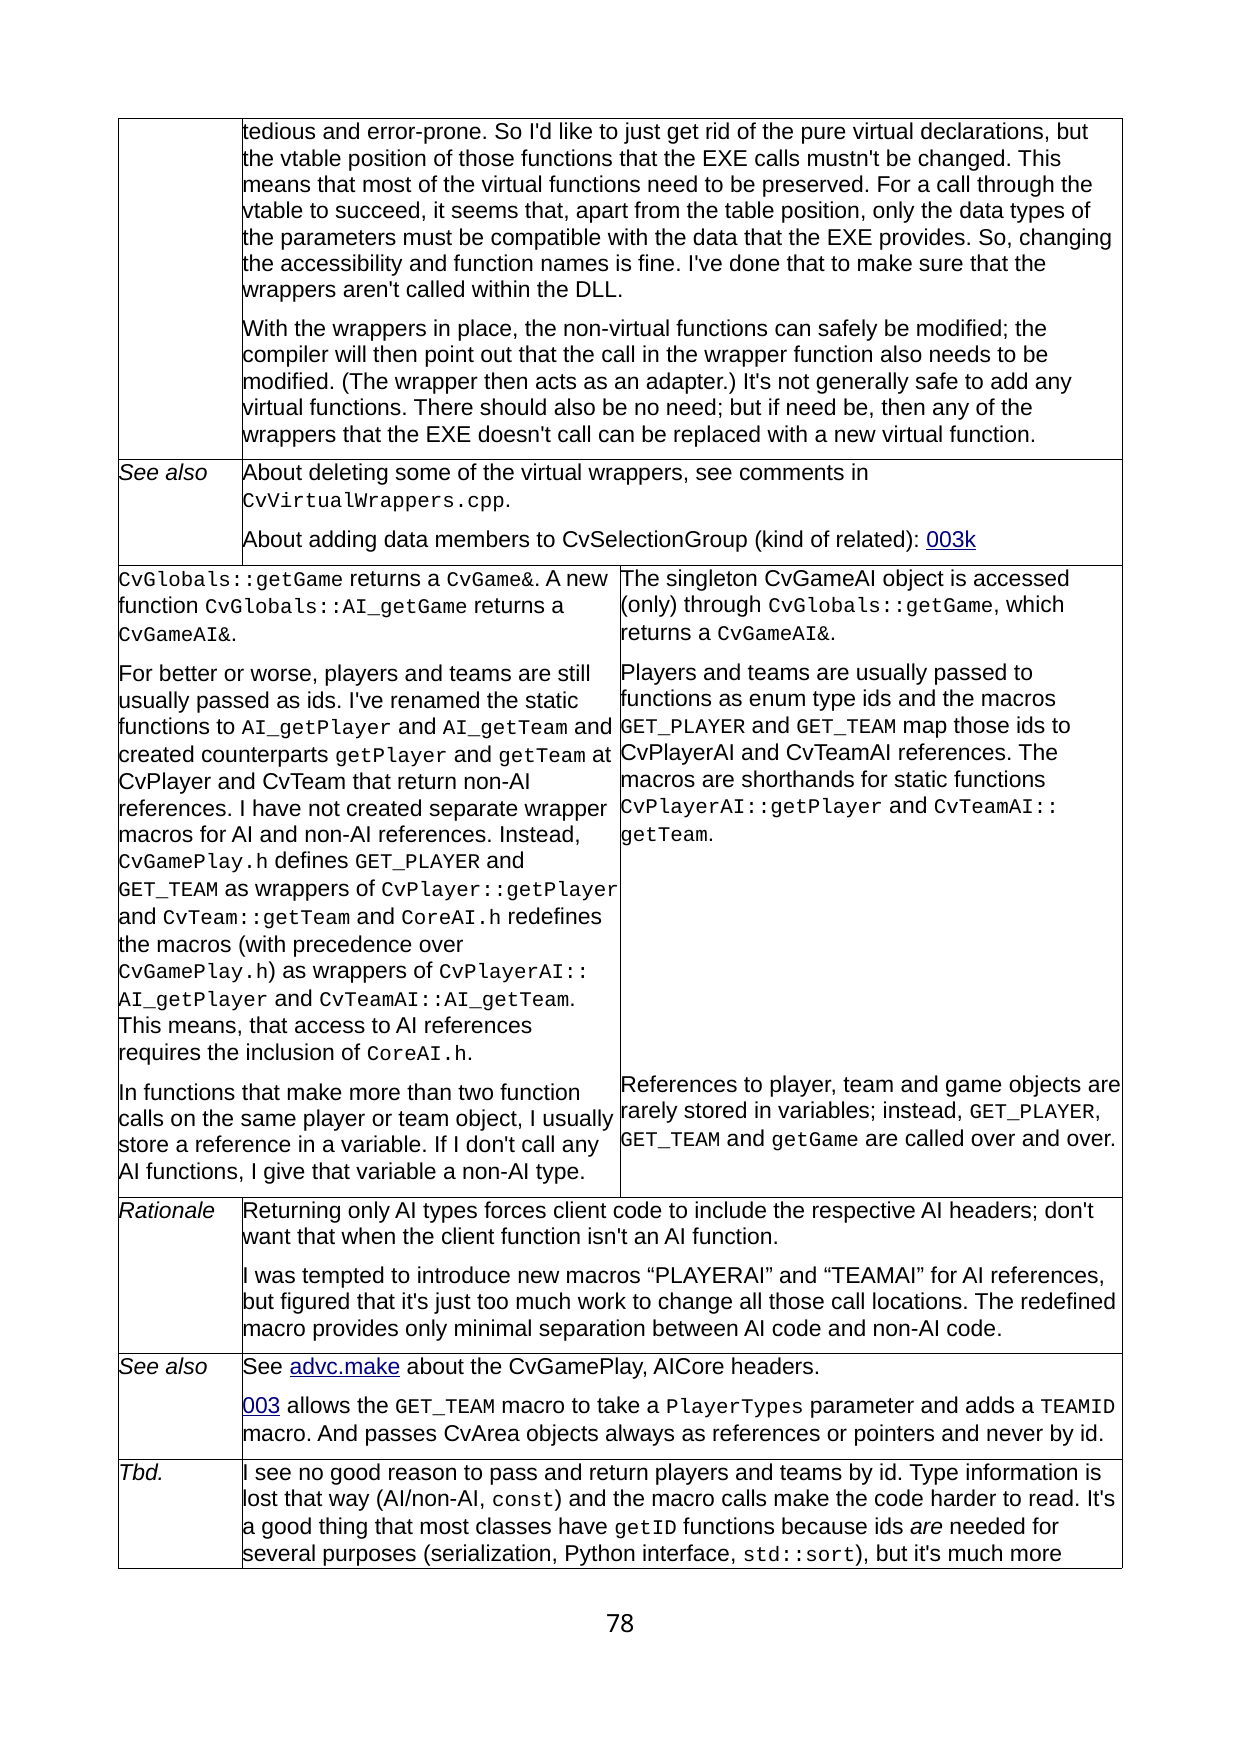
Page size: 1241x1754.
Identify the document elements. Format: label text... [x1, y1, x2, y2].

table_cell See advc.make about the CvGamePlay, AICore headers. 003 allows the GET_TEAM macro to take a PlayerTypes parameter and adds a TEAMID macro. And passes CvArea objects always as references or pointers and never by id. [243, 1354, 1122, 1458]
table_cell tedious and error-prone. So I'd like to just get rid of the pure virtual declarations, but the vtable position of those functions that the EXE calls mustn't be changed. This means that most of the virtual functions need to be preserved. For a call through the vtable to succeed, it seems that, apart from the table position, only the data types of the parameters must be compatible with the data that the EXE provides. So, changing the accessibility and function names is fine. I've done that to make sure that the wrappers aren't called within the DLL. With the wrappers in place, the non-virtual functions can safely be modified; the compiler will then point out that the call in the wrapper function also needs to be modified. (The wrapper then acts as an adapter.) It's not generally safe to add any virtual functions. There should also be no need; but if need be, then any of the wrappers that the EXE doesn't call can be replaced with a new virtual function. [243, 119, 1122, 459]
table_cell See also [119, 1354, 242, 1458]
table_cell Rationale [119, 1198, 242, 1353]
table_cell Tbd. [119, 1460, 242, 1568]
table_cell CvGlobals::getGame returns a CvGame&. A new function CvGlobals::AI_getGame returns a CvGameAI&. For better or worse, players and teams are still usually passed as ids. I've renamed the static functions to AI_getPlayer and AI_getTeam and created counterparts getPlayer and getTeam at CvPlayer and CvTeam that return non-AI references. I have not created separate wrapper macros for AI and non-AI references. Instead, CvGamePlay.h defines GET_PLAYER and GET_TEAM as wrappers of CvPlayer::getPlayer and CvTeam::getTeam and CoreAI.h redefines the macros (with precedence over CvGamePlay.h) as wrappers of CvPlayerAI:: AI_getPlayer and CvTeamAI::AI_getTeam. This means, that access to AI references requires the inclusion of CoreAI.h. In functions that make more than two function calls on the same player or team object, I usually store a reference in a variable. If I don't call any AI functions, I give that variable a non-AI type. [119, 566, 620, 1197]
table_cell About deleting some of the virtual wrappers, see comments in CvVirtualWrappers.cpp. About adding data members to CvSelectionGroup (kind of related): 003k [243, 460, 1122, 564]
table_cell Returning only AI types forces client code to include the respective AI headers; don't want that when the client function isn't an AI function. I was tempted to introduce new macros “PLAYERAI” and “TEAMAI” for AI references, but figured that it's just too much work to change all those call locations. The redefined macro provides only minimal separation between AI code and non-AI code. [243, 1198, 1122, 1353]
table_cell [119, 119, 242, 459]
table_cell I see no good reason to pass and return players and teams by id. Type information is lost that way (AI/non-AI, const) and the macro calls make the code harder to read. It's a good thing that most classes have getID functions because ids are needed for several purposes (serialization, Python interface, std::sort), but it's much more [243, 1460, 1122, 1568]
table_cell See also [119, 460, 242, 564]
table_cell The singleton CvGameAI object is accessed (only) through CvGlobals::getGame, which returns a CvGameAI&. Players and teams are usually passed to functions as enum type ids and the macros GET_PLAYER and GET_TEAM map those ids to CvPlayerAI and CvTeamAI references. The macros are shorthands for static functions CvPlayerAI::getPlayer and CvTeamAI:: getTeam. References to player, team and game objects are rarely stored in variables; instead, GET_PLAYER, GET_TEAM and getGame are called over and over. [621, 566, 1122, 1197]
